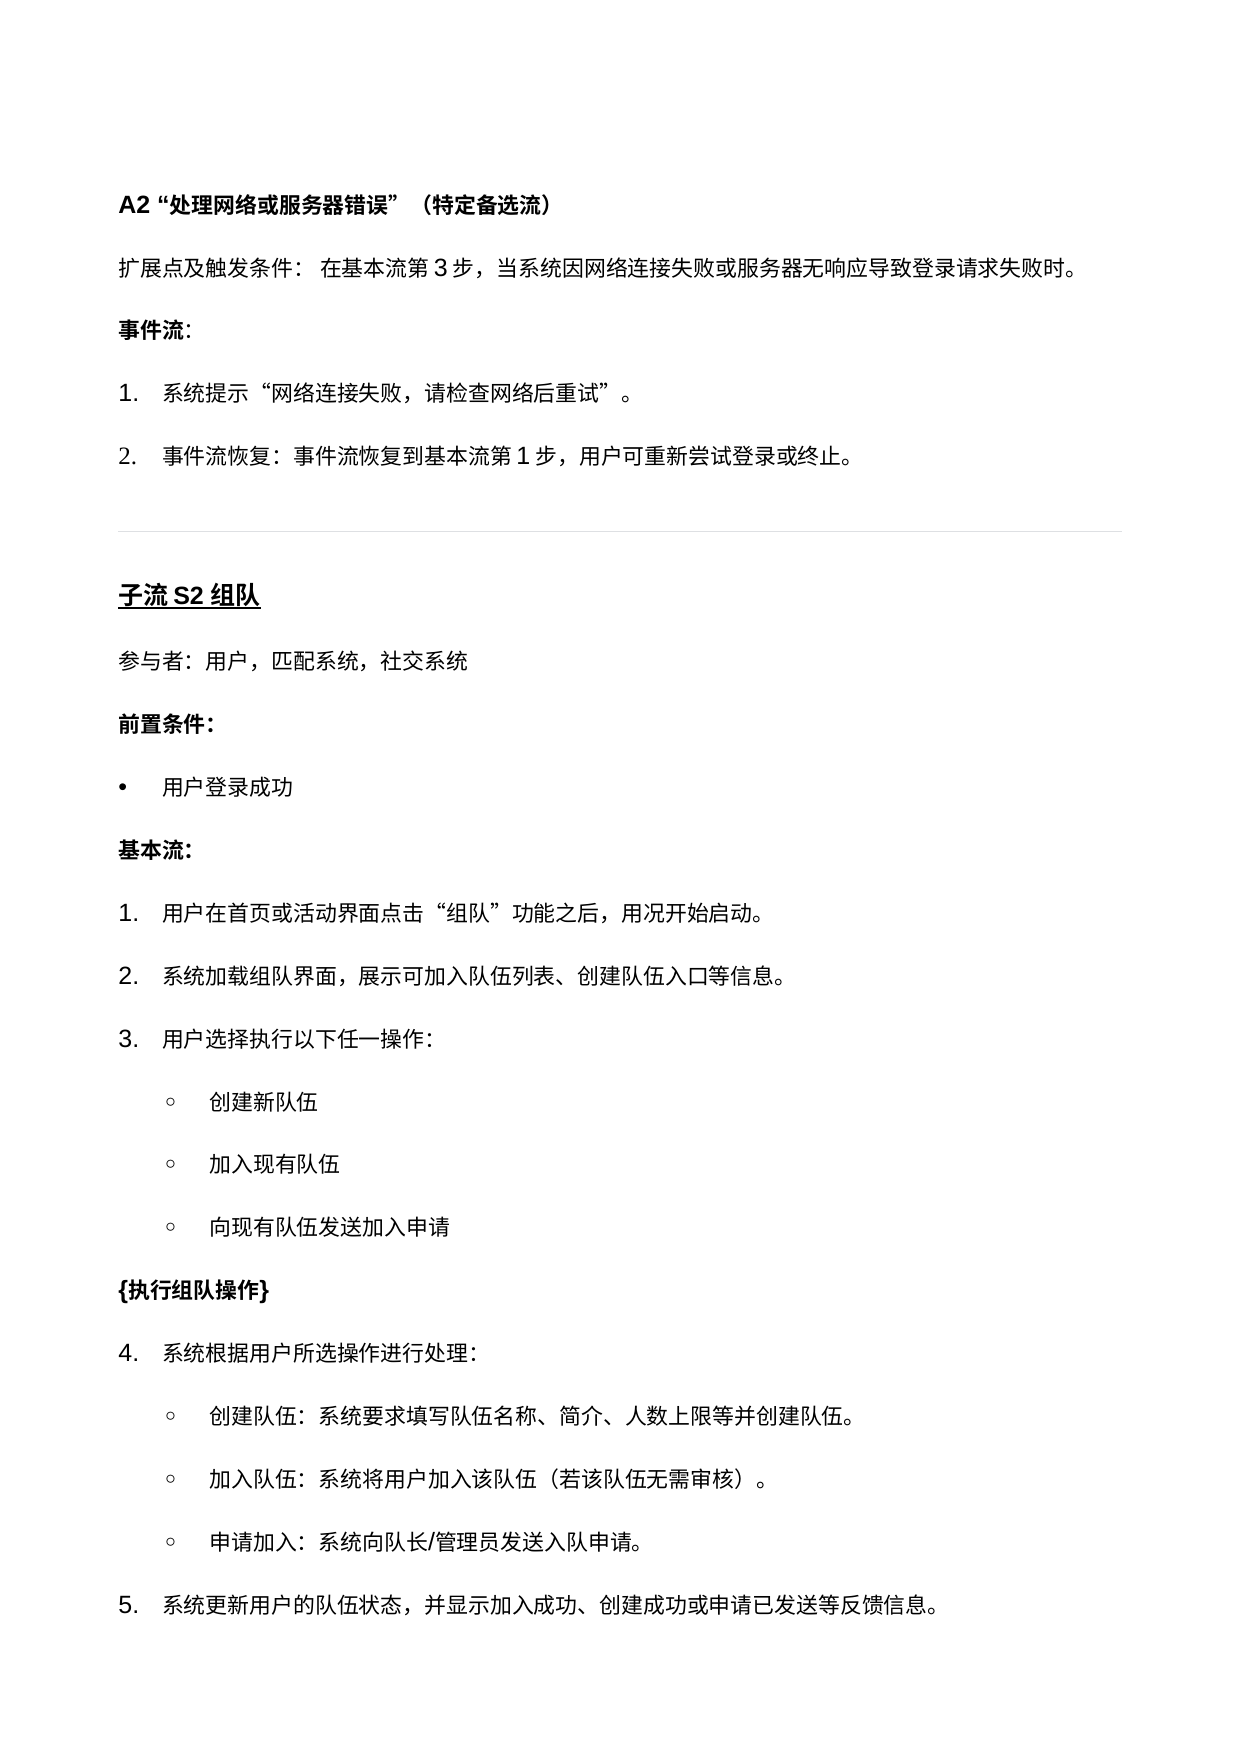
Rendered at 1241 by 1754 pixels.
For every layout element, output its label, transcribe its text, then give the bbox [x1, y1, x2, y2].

text A2 “处理网络或服务器错误”（特定备选流） [118, 188, 1122, 219]
list 系统提示“网络连接失败，请检查网络后重试”。 [118, 376, 1122, 408]
text 前置条件： [118, 707, 1122, 739]
text {执行组队操作} [118, 1273, 1122, 1305]
list 系统根据用户所选操作进行处理： [118, 1336, 1122, 1368]
text 参与者：用户，匹配系统，社交系统 [118, 644, 1122, 676]
list 系统更新用户的队伍状态，并显示加入成功、创建成功或申请已发送等反馈信息。 [118, 1588, 1122, 1619]
list 申请加入：系统向队长/管理员发送入队申请。 [165, 1525, 1122, 1557]
list 系统加载组队界面，展示可加入队伍列表、创建队伍入口等信息。 [118, 959, 1122, 990]
list 事件流恢复：事件流恢复到基本流第1步，用户可重新尝试登录或终止。 [118, 439, 1122, 471]
subtitle 子流S2 组队 [118, 576, 1122, 612]
list 向现有队伍发送加入申请 [165, 1210, 1122, 1242]
list 创建队伍：系统要求填写队伍名称、简介、人数上限等并创建队伍。 [165, 1399, 1122, 1431]
list 用户选择执行以下任一操作： [118, 1022, 1122, 1053]
list 加入队伍：系统将用户加入该队伍（若该队伍无需审核）。 [165, 1462, 1122, 1494]
text 扩展点及触发条件： 在基本流第3步，当系统因网络连接失败或服务器无响应导致登录请求失败时。 [118, 251, 1122, 282]
list 创建新队伍 [165, 1084, 1122, 1116]
text 事件流： [118, 313, 1122, 345]
list 用户登录成功 [118, 770, 1122, 802]
text 基本流： [118, 833, 1122, 864]
list 加入现有队伍 [165, 1147, 1122, 1179]
list 用户在首页或活动界面点击“组队”功能之后，用况开始启动。 [118, 896, 1122, 927]
